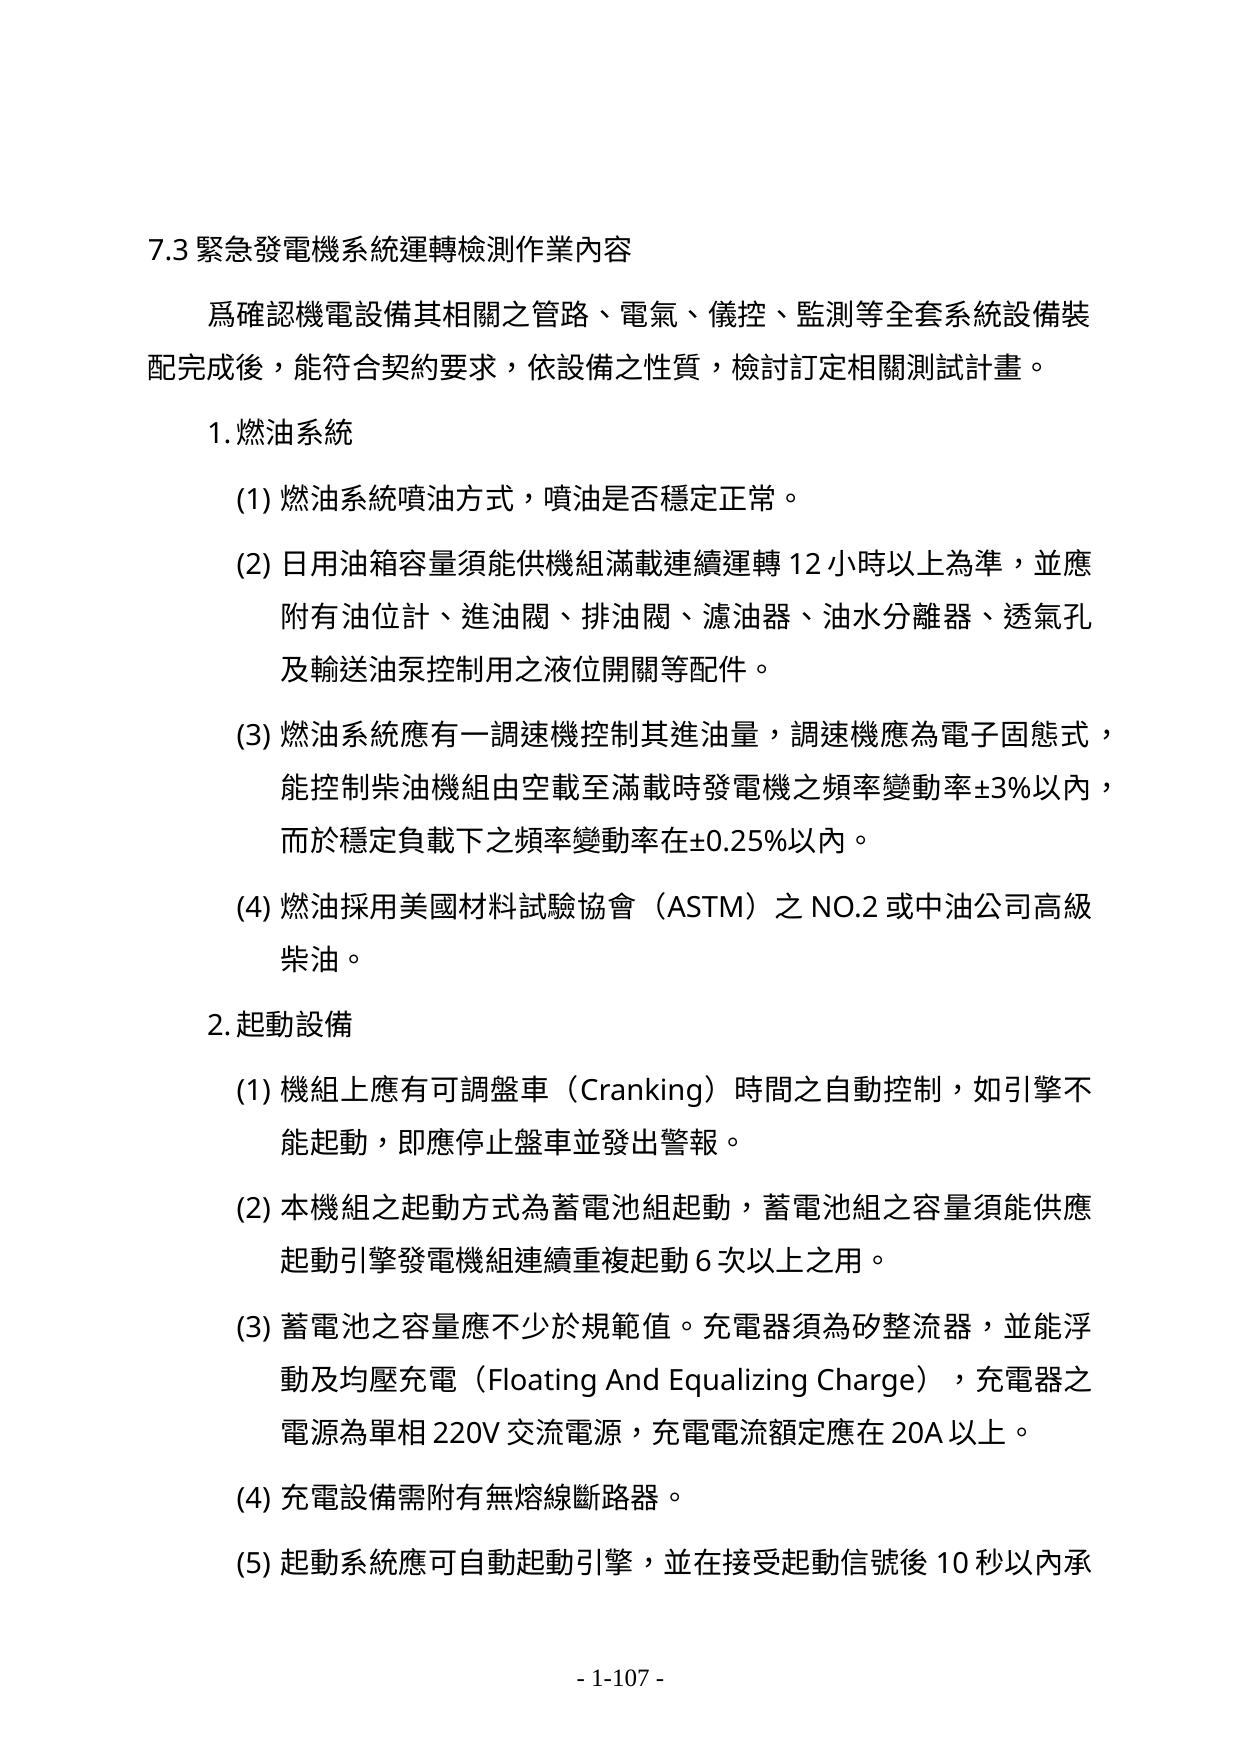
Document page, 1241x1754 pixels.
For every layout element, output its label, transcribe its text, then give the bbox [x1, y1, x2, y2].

subtitle 1. 燃油系統 [207, 410, 1092, 452]
text (3) 燃油系統應有一調速機控制其進油量，調速機應為電子固態式，能控制柴油機組由空載至滿載時發電機之頻率變動率±3%以內，而於穩定負載下之頻率變動率在±0.25%以內。 [236, 712, 1092, 860]
subtitle 2. 起動設備 [207, 1001, 1092, 1044]
text (4) 充電設備需附有無熔線斷路器。 [236, 1475, 1092, 1517]
text (2) 日用油箱容量須能供機組滿載連續運轉12小時以上為準，並應附有油位計、進油閥、排油閥、濾油器、油水分離器、透氣孔及輸送油泵控制用之液位開關等配件。 [236, 541, 1092, 689]
text (3) 蓄電池之容量應不少於規範值。充電器須為矽整流器，並能浮動及均壓充電（Floating And Equalizing Charge），充電器之電源為單相220V交流電源，充電電流額定應在20A以上。 [236, 1303, 1092, 1452]
subtitle 7.3緊急發電機系統運轉檢測作業內容 [148, 227, 1092, 269]
text (1) 燃油系統噴油方式，噴油是否穩定正常。 [236, 476, 1092, 518]
text (4) 燃油採用美國材料試驗協會（ASTM）之NO.2或中油公司高級柴油。 [236, 883, 1092, 978]
text 爲確認機電設備其相關之管路、電氣、儀控、監測等全套系統設備裝配完成後，能符合契約要求，依設備之性質，檢討訂定相關測試計畫。 [148, 292, 1092, 387]
text (5) 起動系統應可自動起動引擎，並在接受起動信號後10秒以內承 [236, 1540, 1092, 1582]
text (1) 機組上應有可調盤車（Cranking）時間之自動控制，如引擎不能起動，即應停止盤車並發出警報。 [236, 1067, 1092, 1162]
text (2) 本機組之起動方式為蓄電池組起動，蓄電池組之容量須能供應起動引擎發電機組連續重複起動6次以上之用。 [236, 1185, 1092, 1280]
